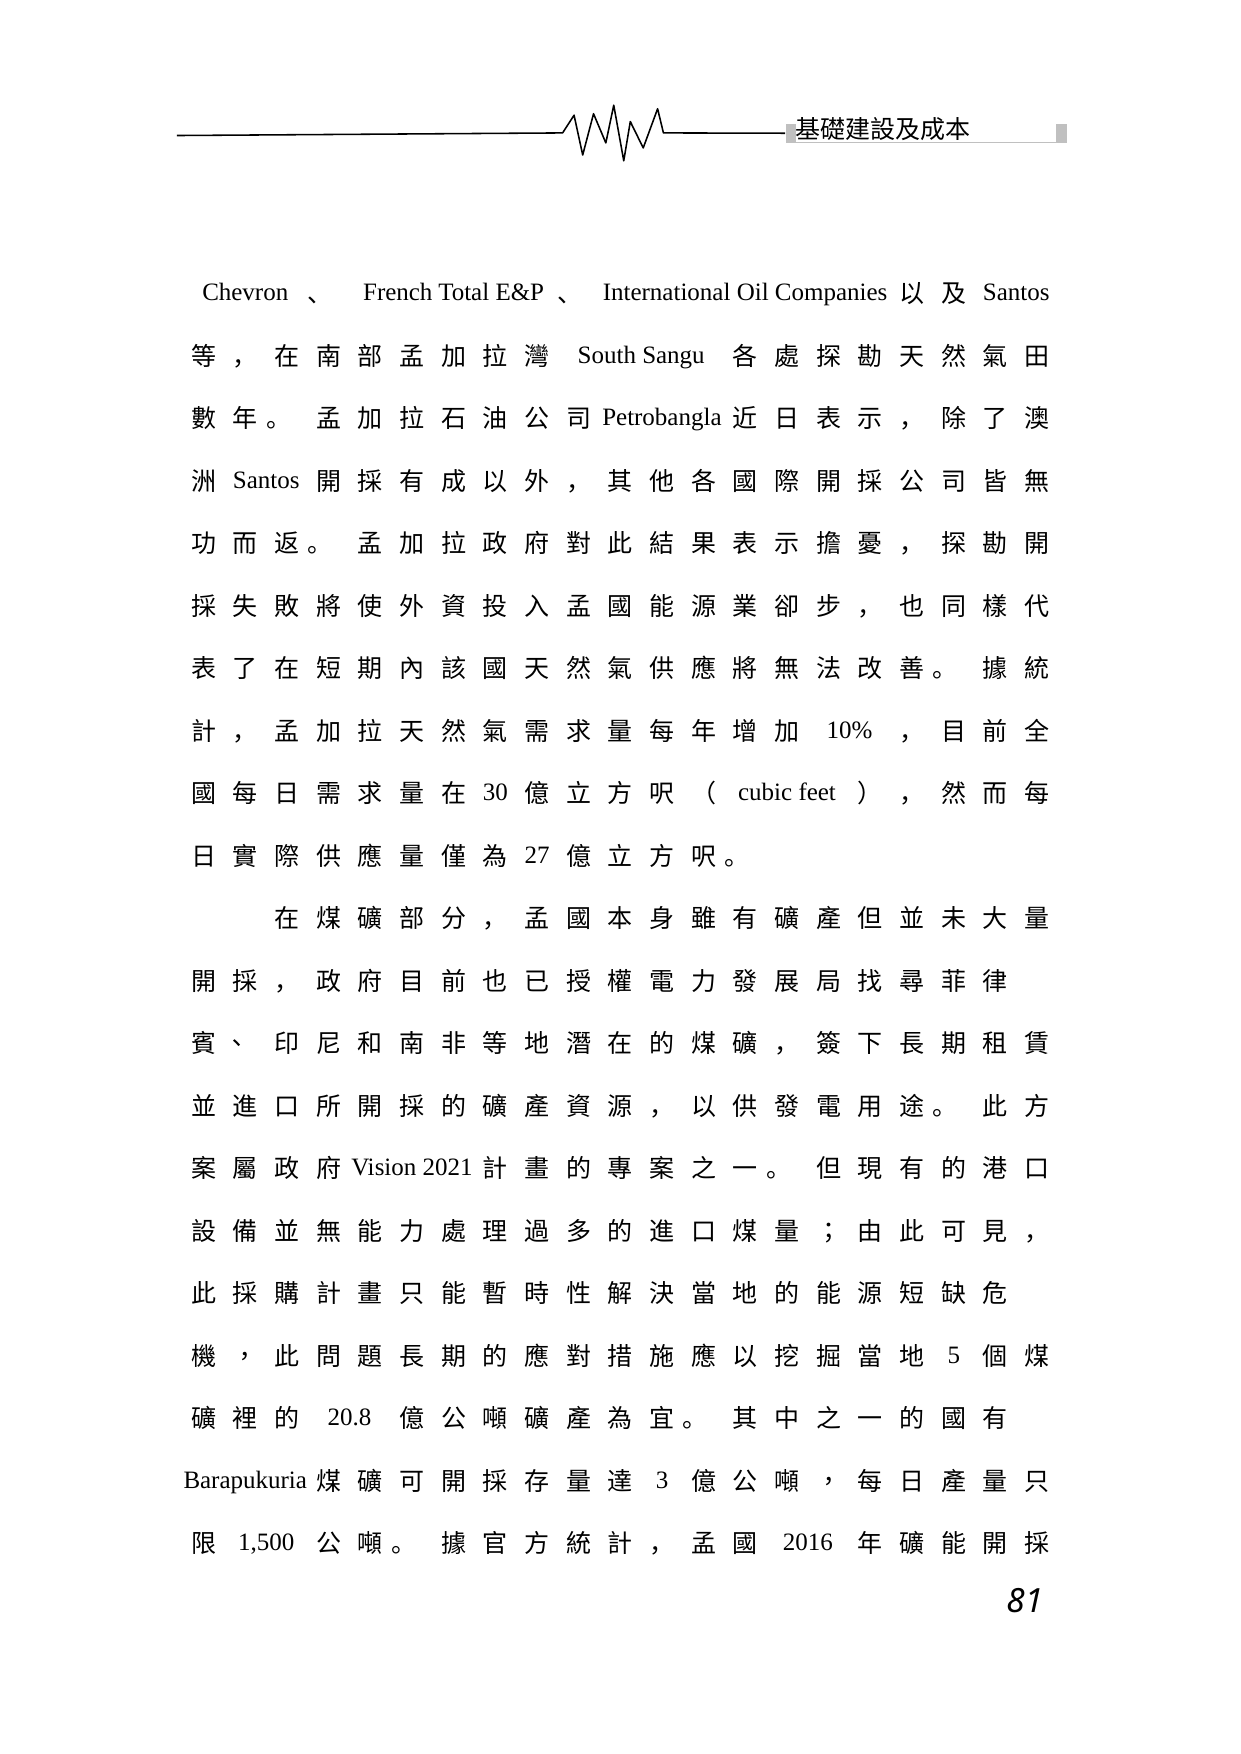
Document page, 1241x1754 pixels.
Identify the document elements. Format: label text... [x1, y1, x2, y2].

text 在煤礦部分，孟國本身雖有礦產但並未大量開採，政府目前也已授權電力發展局找尋菲律賓、印尼和南非等地潛在的煤礦，簽下長期租賃並進口所開採的礦產資源，以供發電用途。此方案屬政府Vision 2021計畫的專案之一。但現有的港口設備並無能力處理過多的進口煤量；由此可見，此採購計畫只能暫時性解決當地的能源短缺危機，此問題長期的應對措施應以挖掘當地5個煤礦裡的20.8億公噸礦產為宜。其中之一的國有Barapukuria煤礦可開採存量達3億公噸，每日產量只限1,500公噸。據官方統計，孟國2016年礦能開採 [183, 875, 1058, 1563]
text Chevron、French Total E&P、International Oil Companies以及Santos等，在南部孟加拉灣South Sangu各處探勘天然氣田數年。孟加拉石油公司Petrobangla近日表示，除了澳洲Santos開採有成以外，其他各國際開採公司皆無功而返。孟加拉政府對此結果表示擔憂，探勘開採失敗將使外資投入孟國能源業卻步，也同樣代表了在短期內該國天然氣供應將無法改善。據統計，孟加拉天然氣需求量每年增加10%，目前全國每日需求量在30億立方呎（cubic feet），然而每日實際供應量僅為27億立方呎。 [183, 250, 1058, 875]
